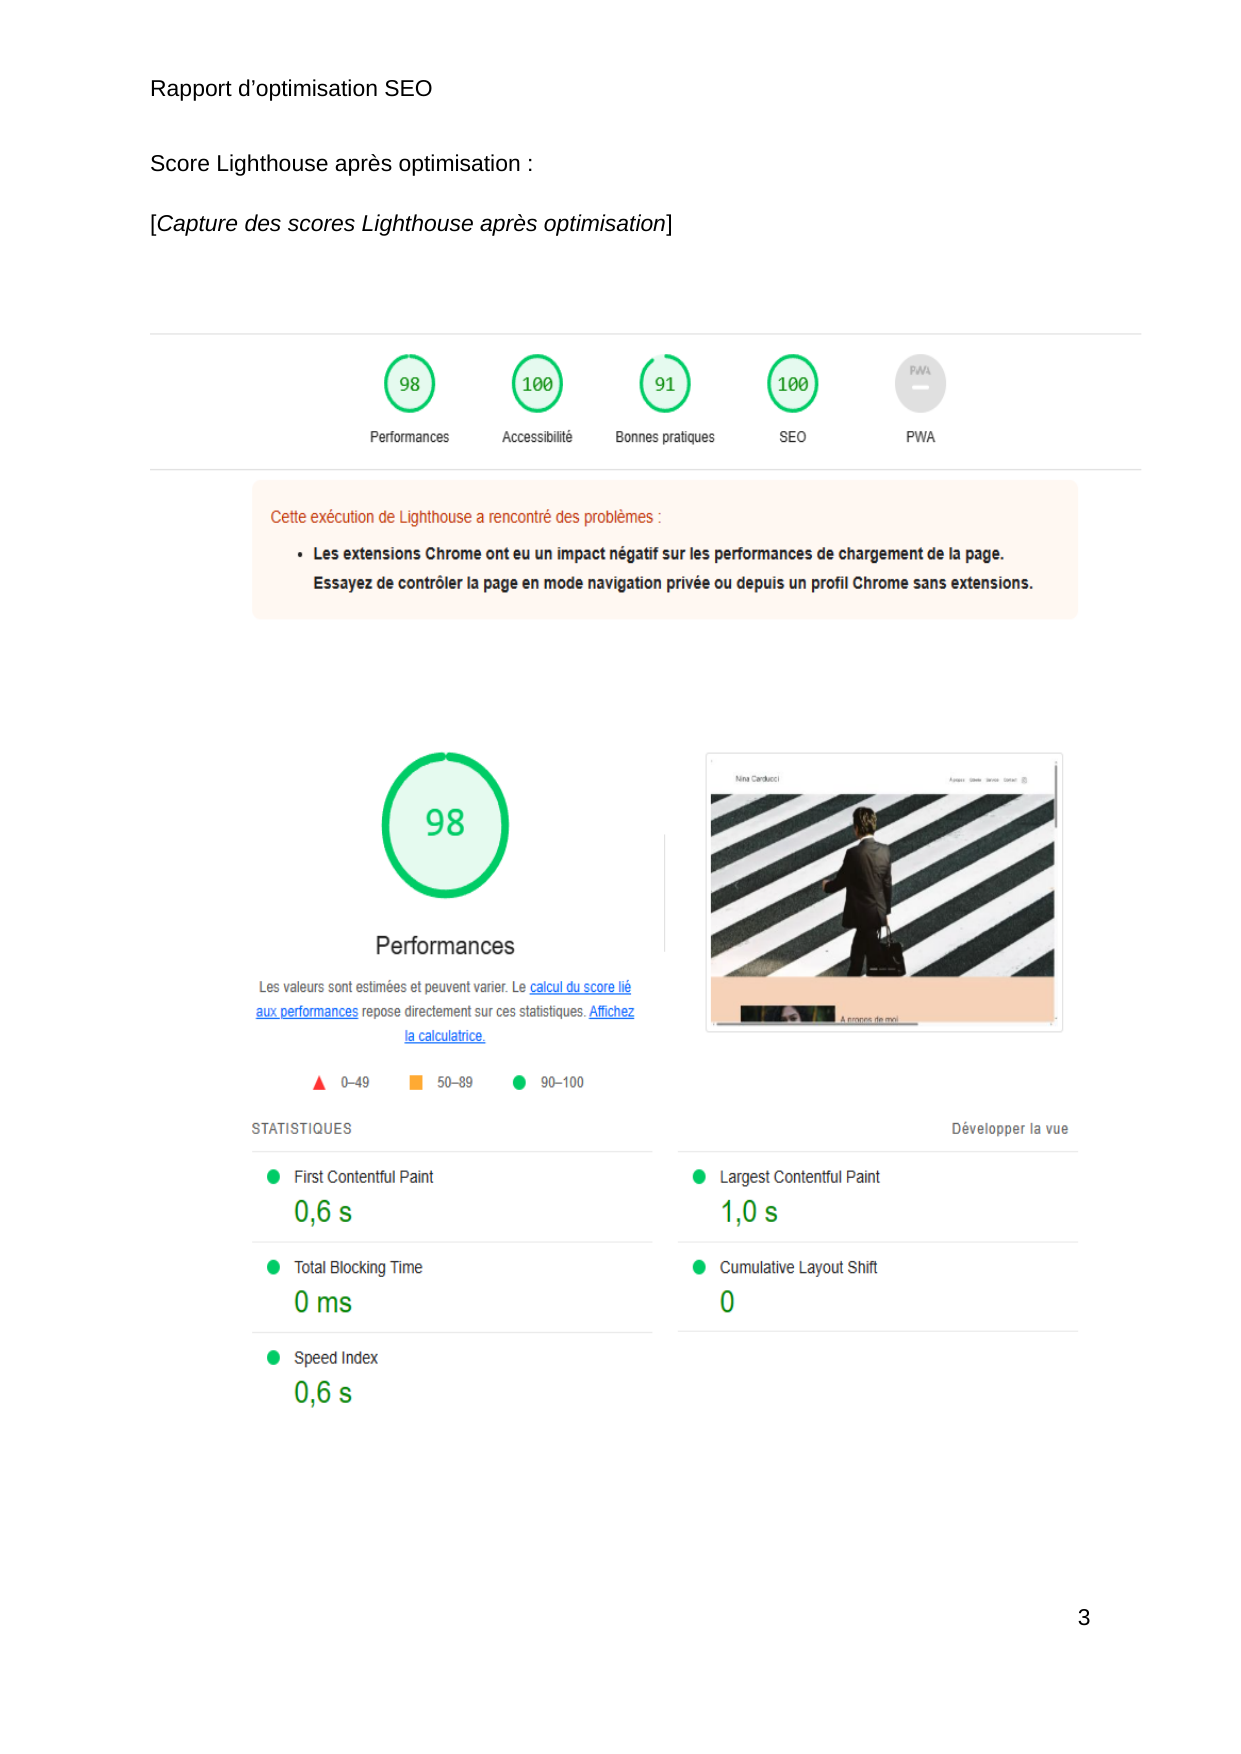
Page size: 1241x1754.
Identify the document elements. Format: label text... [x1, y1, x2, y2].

text [Capture des scores Lighthouse après optimisation] [150, 210, 1090, 237]
text Score Lighthouse après optimisation : [150, 150, 1090, 176]
